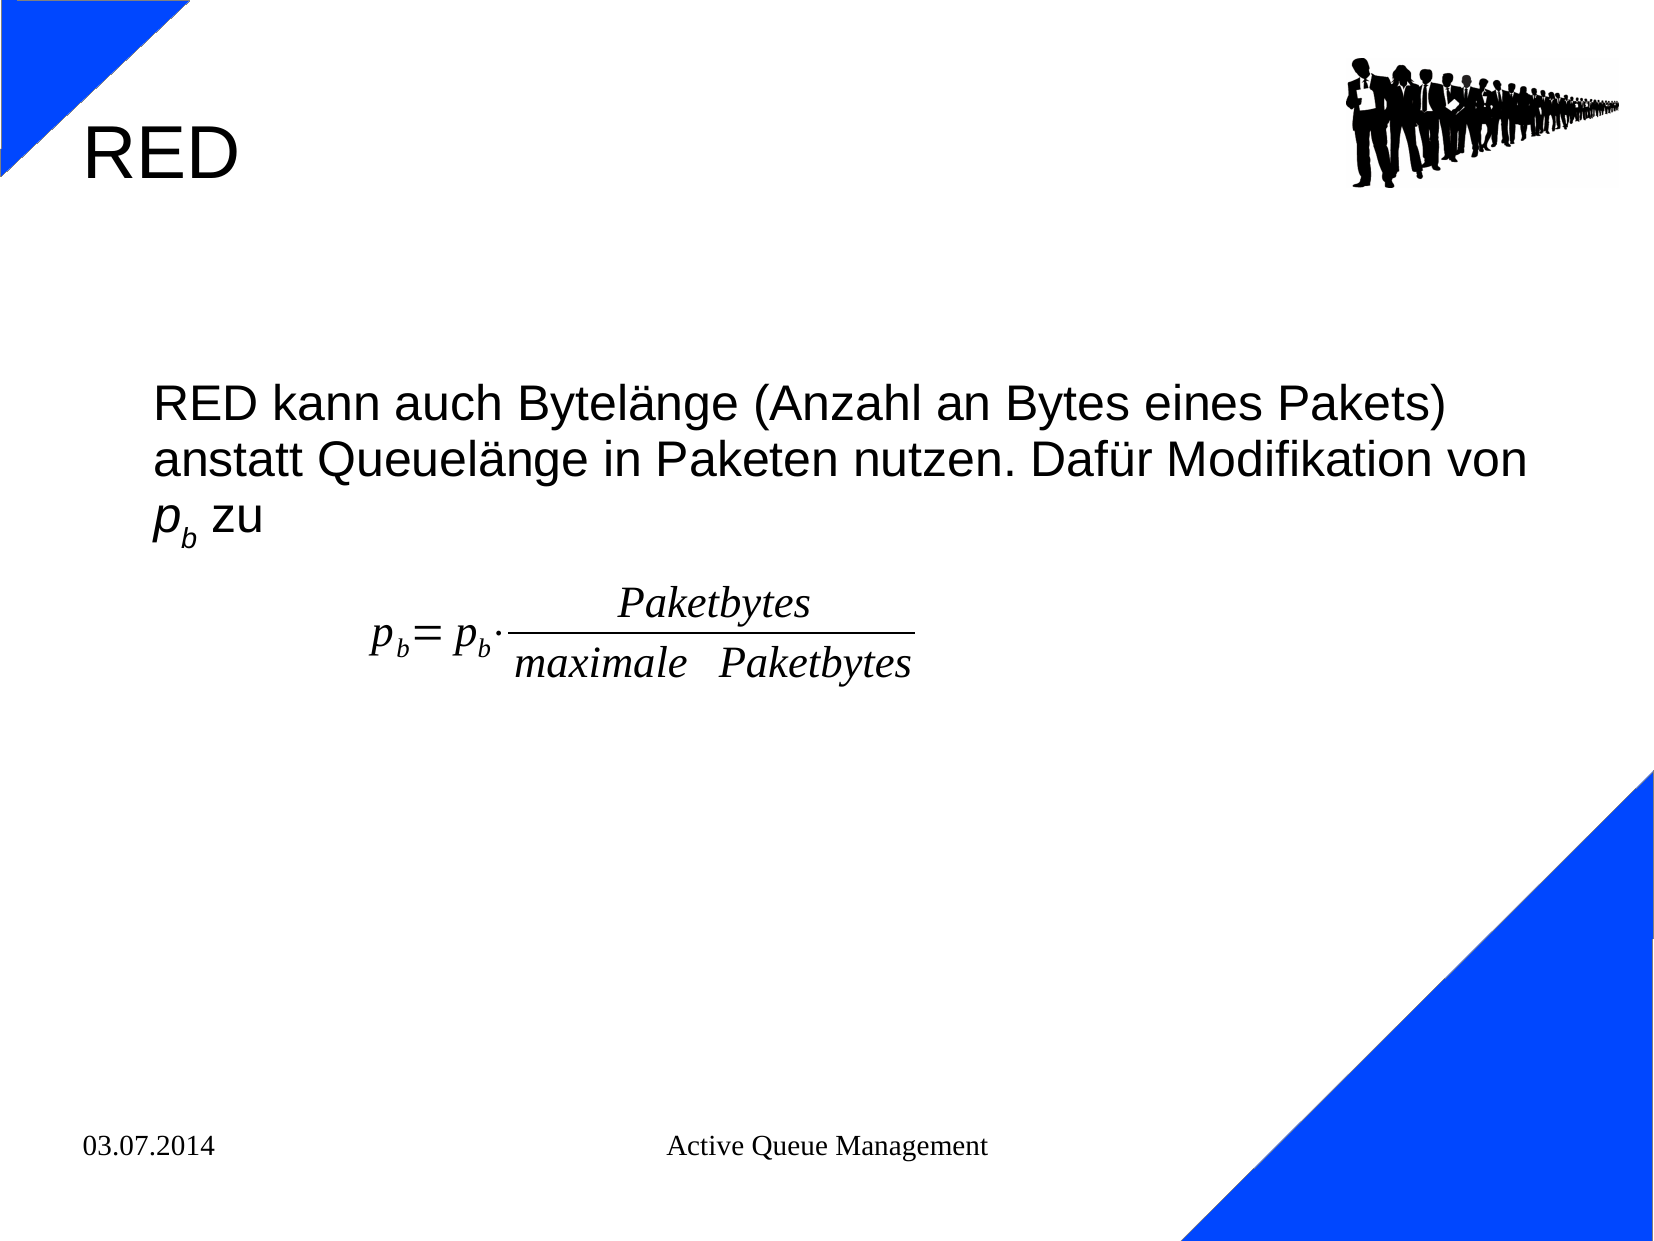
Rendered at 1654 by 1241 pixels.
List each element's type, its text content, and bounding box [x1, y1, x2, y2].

title RED [82, 49, 1571, 257]
list RED kann auch Bytelänge (Anzahl an Bytes eines Pakets) anstatt Queuelänge in Paketen nutzen. Dafür Modifikation von pb zu [82, 290, 1571, 1109]
chart [354, 578, 929, 688]
text_box [0, 0, 190, 177]
text_box [1180, 770, 1654, 1241]
picture [1346, 58, 1619, 188]
